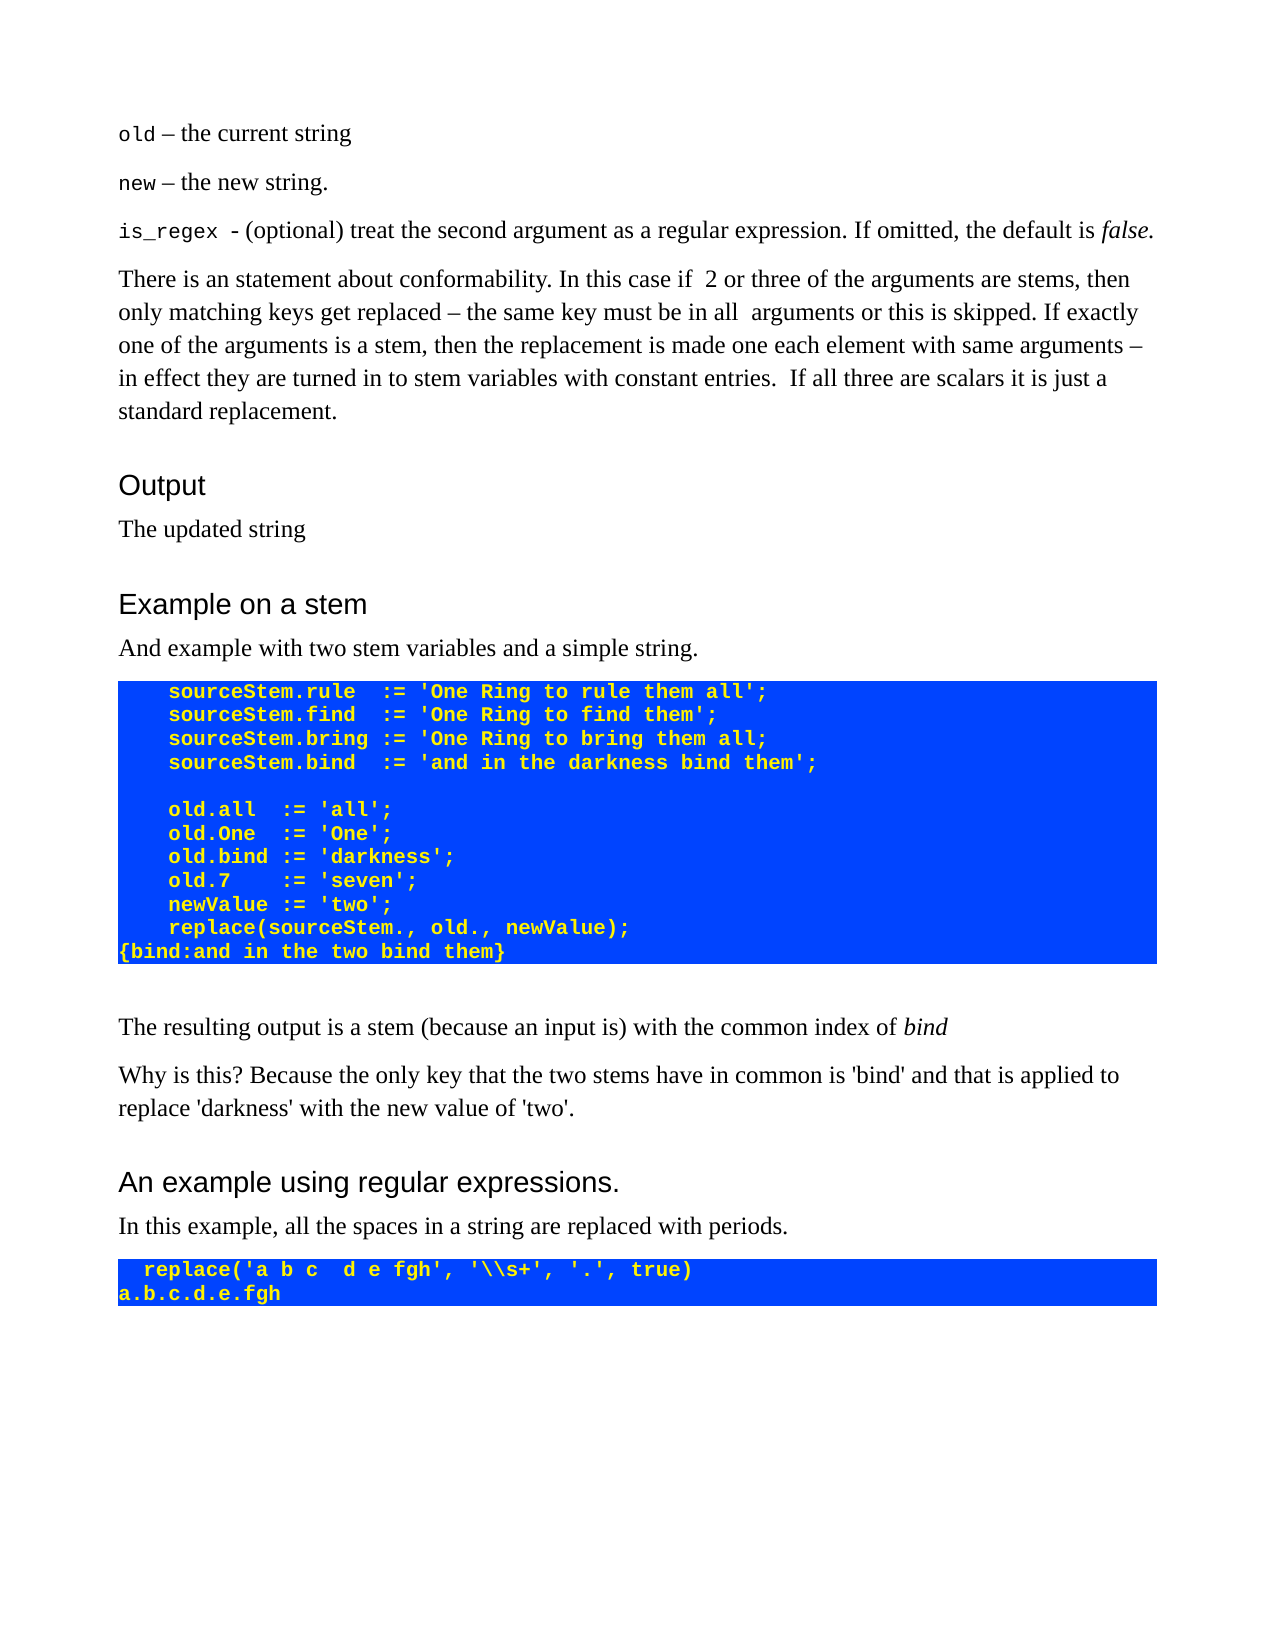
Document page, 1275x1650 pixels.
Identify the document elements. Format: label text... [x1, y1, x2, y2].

text is_regex - (optional) treat the second argument as a regular expression. If omitted, the default is false. [118, 215, 1157, 245]
text sourceStem.rule := 'One Ring to rule them all'; [118, 681, 1157, 704]
text There is an statement about conformability. In this case if 2 or three of the arguments are stems, then only matching keys get replaced – the same key must be in all arguments or this is skipped. If exactly one of the arguments is a stem, then the replacement is made one each element with same arguments – in effect they are turned in to stem variables with constant entries. If all three are scalars it is just a standard replacement. [118, 264, 1157, 424]
subtitle Output [118, 468, 1157, 502]
text sourceStem.bind := 'and in the darkness bind them'; [118, 752, 1157, 775]
text replace(sourceStem., old., newValue); [118, 917, 1157, 941]
text In this example, all the spaces in a string are replaced with periods. [118, 1211, 1157, 1240]
text old.bind := 'darkness'; [118, 846, 1157, 870]
text And example with two stem variables and a simple string. [118, 633, 1157, 662]
text The updated string [118, 514, 1157, 543]
text new – the new string. [118, 167, 1157, 196]
text old – the current string [118, 118, 1157, 148]
text old.7 := 'seven'; [118, 870, 1157, 893]
text sourceStem.bring := 'One Ring to bring them all; [118, 728, 1157, 752]
text {bind:and in the two bind them} [118, 941, 1157, 964]
subtitle Example on a stem [118, 587, 1157, 621]
text sourceStem.find := 'One Ring to find them'; [118, 704, 1157, 728]
text newValue := 'two'; [118, 893, 1157, 917]
text Why is this? Because the only key that the two stems have in common is 'bind' and that is applied to replace 'darkness' with the new value of 'two'. [118, 1060, 1157, 1121]
subtitle An example using regular expressions. [118, 1165, 1157, 1199]
text old.One := 'One'; [118, 823, 1157, 846]
text a.b.c.d.e.fgh [118, 1283, 1157, 1306]
text The resulting output is a stem (because an input is) with the common index of bind [118, 1012, 1157, 1041]
text replace('a b c d e fgh', '\\s+', '.', true) [118, 1259, 1157, 1283]
text old.all := 'all'; [118, 799, 1157, 823]
